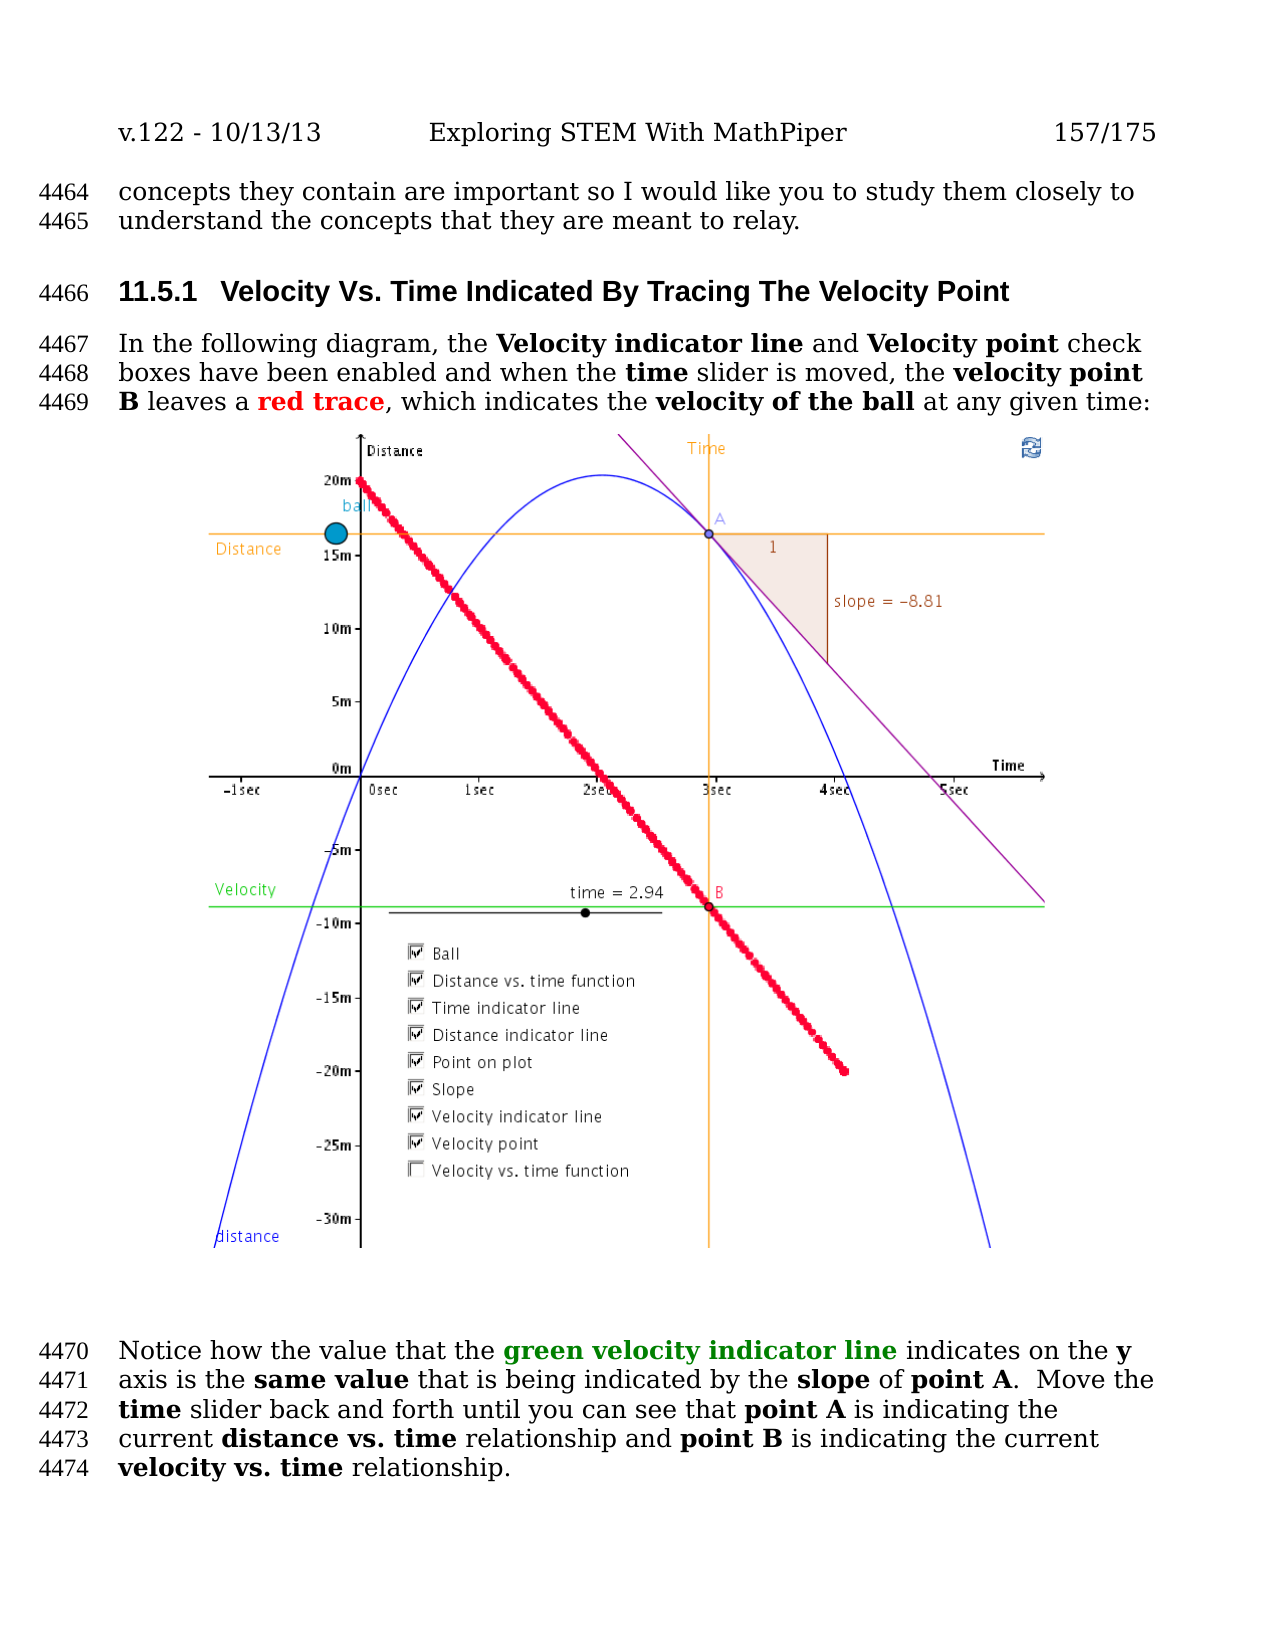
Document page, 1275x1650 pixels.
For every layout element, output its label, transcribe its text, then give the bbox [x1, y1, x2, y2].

text Notice how the value that the green velocity indicator line indicates on the y axis is the same value that is being indicated by the slope of point A. Move the time slider back and forth until you can see that point A is indicating the current distance vs. time relationship and point B is indicating the current velocity vs. time relationship. [118, 1336, 1157, 1483]
text In the following diagram, the Velocity indicator line and Velocity point check boxes have been enabled and when the time slider is moved, the velocity point B leaves a red trace, which indicates the velocity of the ball at any given time: [118, 329, 1157, 417]
picture [208, 434, 1045, 1248]
text concepts they contain are important so I would like you to study them closely to understand the concepts that they are meant to relay. [118, 177, 1157, 235]
subtitle Velocity Vs. Time Indicated By Tracing The Velocity Point [118, 274, 1157, 308]
